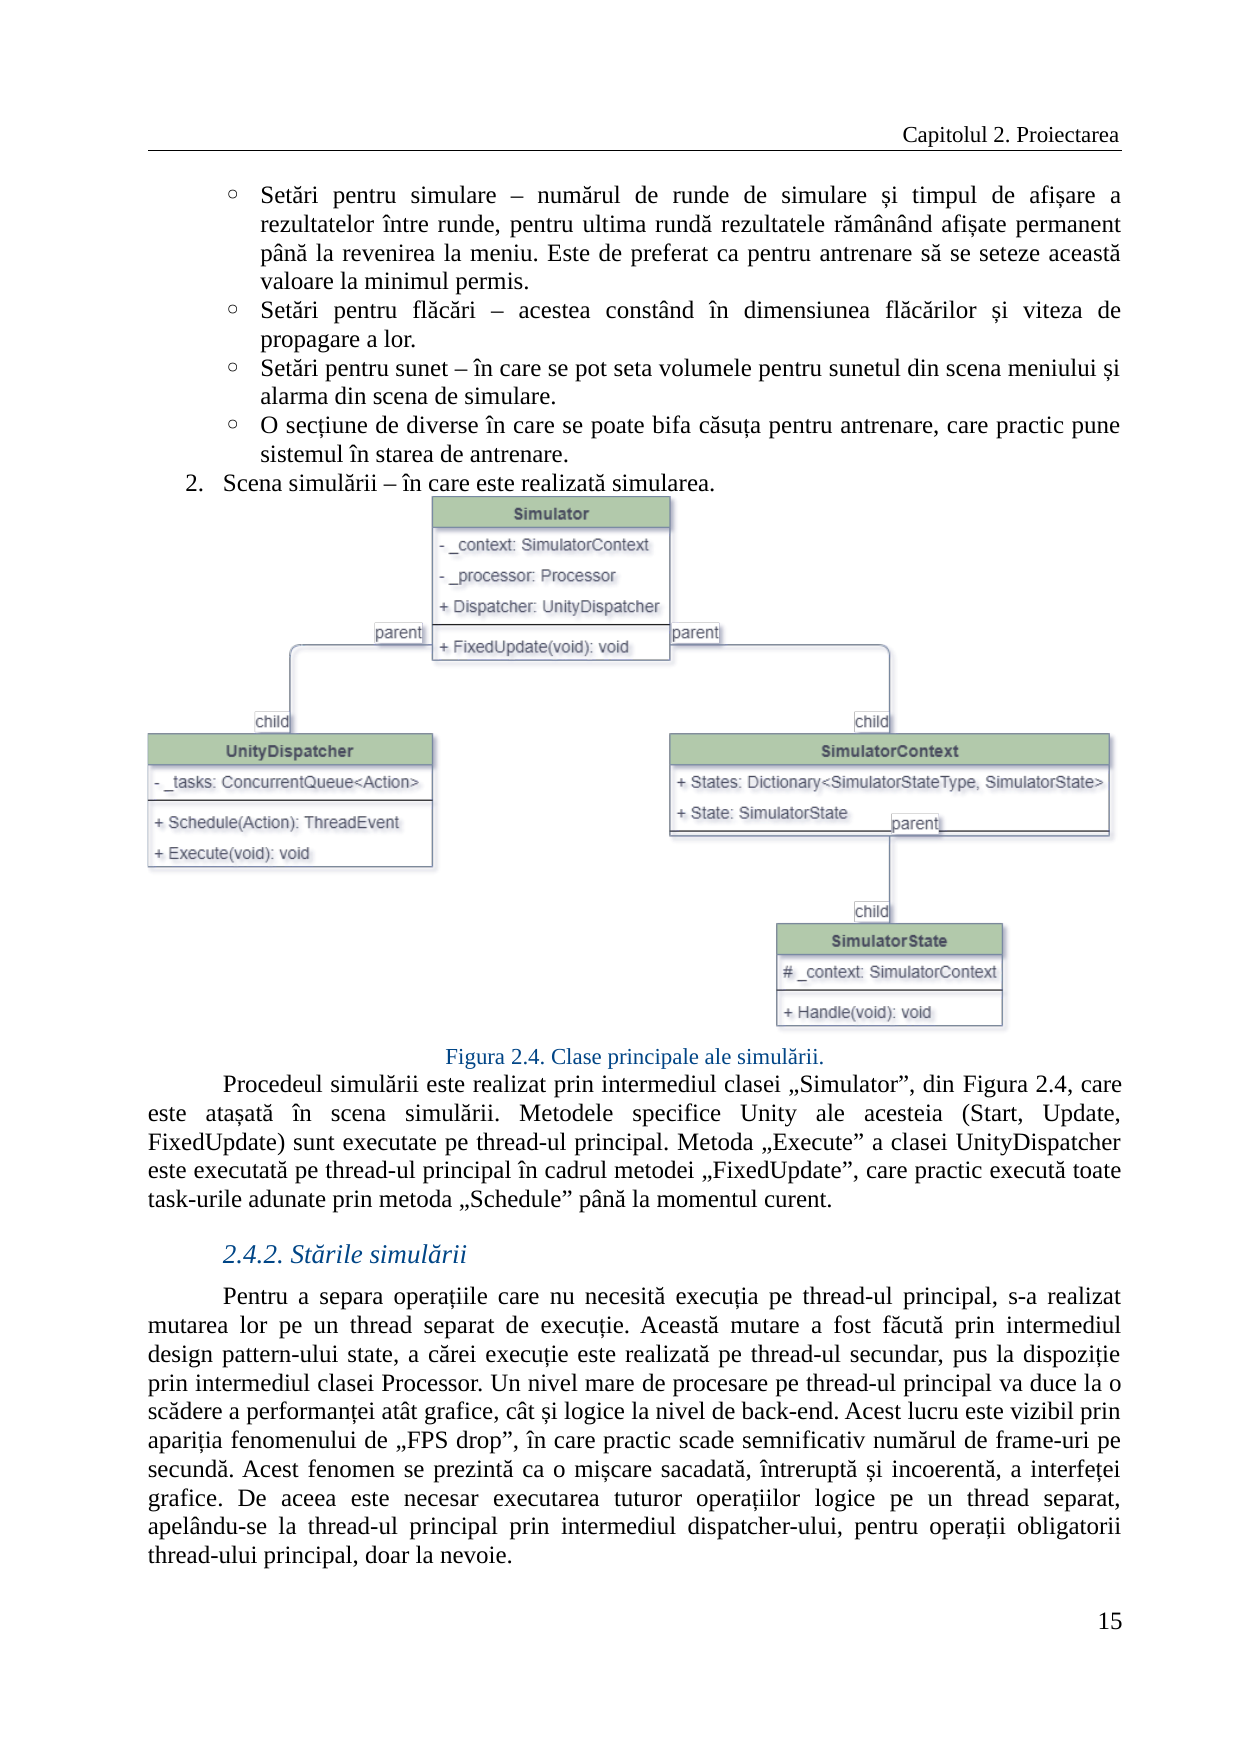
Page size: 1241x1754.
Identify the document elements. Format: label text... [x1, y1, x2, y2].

text Procedeul simulării este realizat prin intermediul clasei „Simulator”, din Figura 2.4, care este atașată în scena simulării. Metodele specifice Unity ale acesteia (Start, Update, FixedUpdate) sunt executate pe thread-ul principal. Metoda „Execute” a clasei UnityDispatcher este executată pe thread-ul principal în cadrul metodei „FixedUpdate”, care practic execută toate task-urile adunate prin metoda „Schedule” până la momentul curent. [148, 1069, 1122, 1213]
picture [147, 496, 1123, 1043]
text Figura 2.4. Clase principale ale simulării. [148, 1043, 1122, 1069]
list Setări pentru sunet – în care se pot seta volumele pentru sunetul din scena meniului și alarma din scena de simulare. [223, 353, 1122, 410]
list O secțiune de diverse în care se poate bifa căsuța pentru antrenare, care practic pune sistemul în starea de antrenare. [223, 410, 1122, 468]
list Setări pentru simulare – numărul de runde de simulare și timpul de afișare a rezultatelor între runde, pentru ultima rundă rezultatele rămânând afișate permanent până la revenirea la meniu. Este de preferat ca pentru antrenare să se seteze această valoare la minimul permis. [223, 180, 1122, 295]
list Scena simulării – în care este realizată simularea. [185, 468, 1122, 496]
list Setări pentru flăcări – acestea constând în dimensiunea flăcărilor și viteza de propagare a lor. [223, 295, 1122, 353]
subtitle Stările simulării [223, 1238, 1122, 1269]
text Pentru a separa operațiile care nu necesită execuția pe thread-ul principal, s-a realizat mutarea lor pe un thread separat de execuție. Această mutare a fost făcută prin intermediul design pattern-ului state, a cărei execuție este realizată pe thread-ul secundar, pus la dispoziție prin intermediul clasei Processor. Un nivel mare de procesare pe thread-ul principal va duce la o scădere a performanței atât grafice, cât și logice la nivel de back-end. Acest lucru este vizibil prin apariția fenomenului de „FPS drop”, în care practic scade semnificativ numărul de frame-uri pe secundă. Acest fenomen se prezintă ca o mișcare sacadată, întreruptă și incoerentă, a interfeței grafice. De aceea este necesar executarea tuturor operațiilor logice pe un thread separat, apelându-se la thread-ul principal prin intermediul dispatcher-ului, pentru operații obligatorii thread-ului principal, doar la nevoie. [148, 1281, 1122, 1569]
